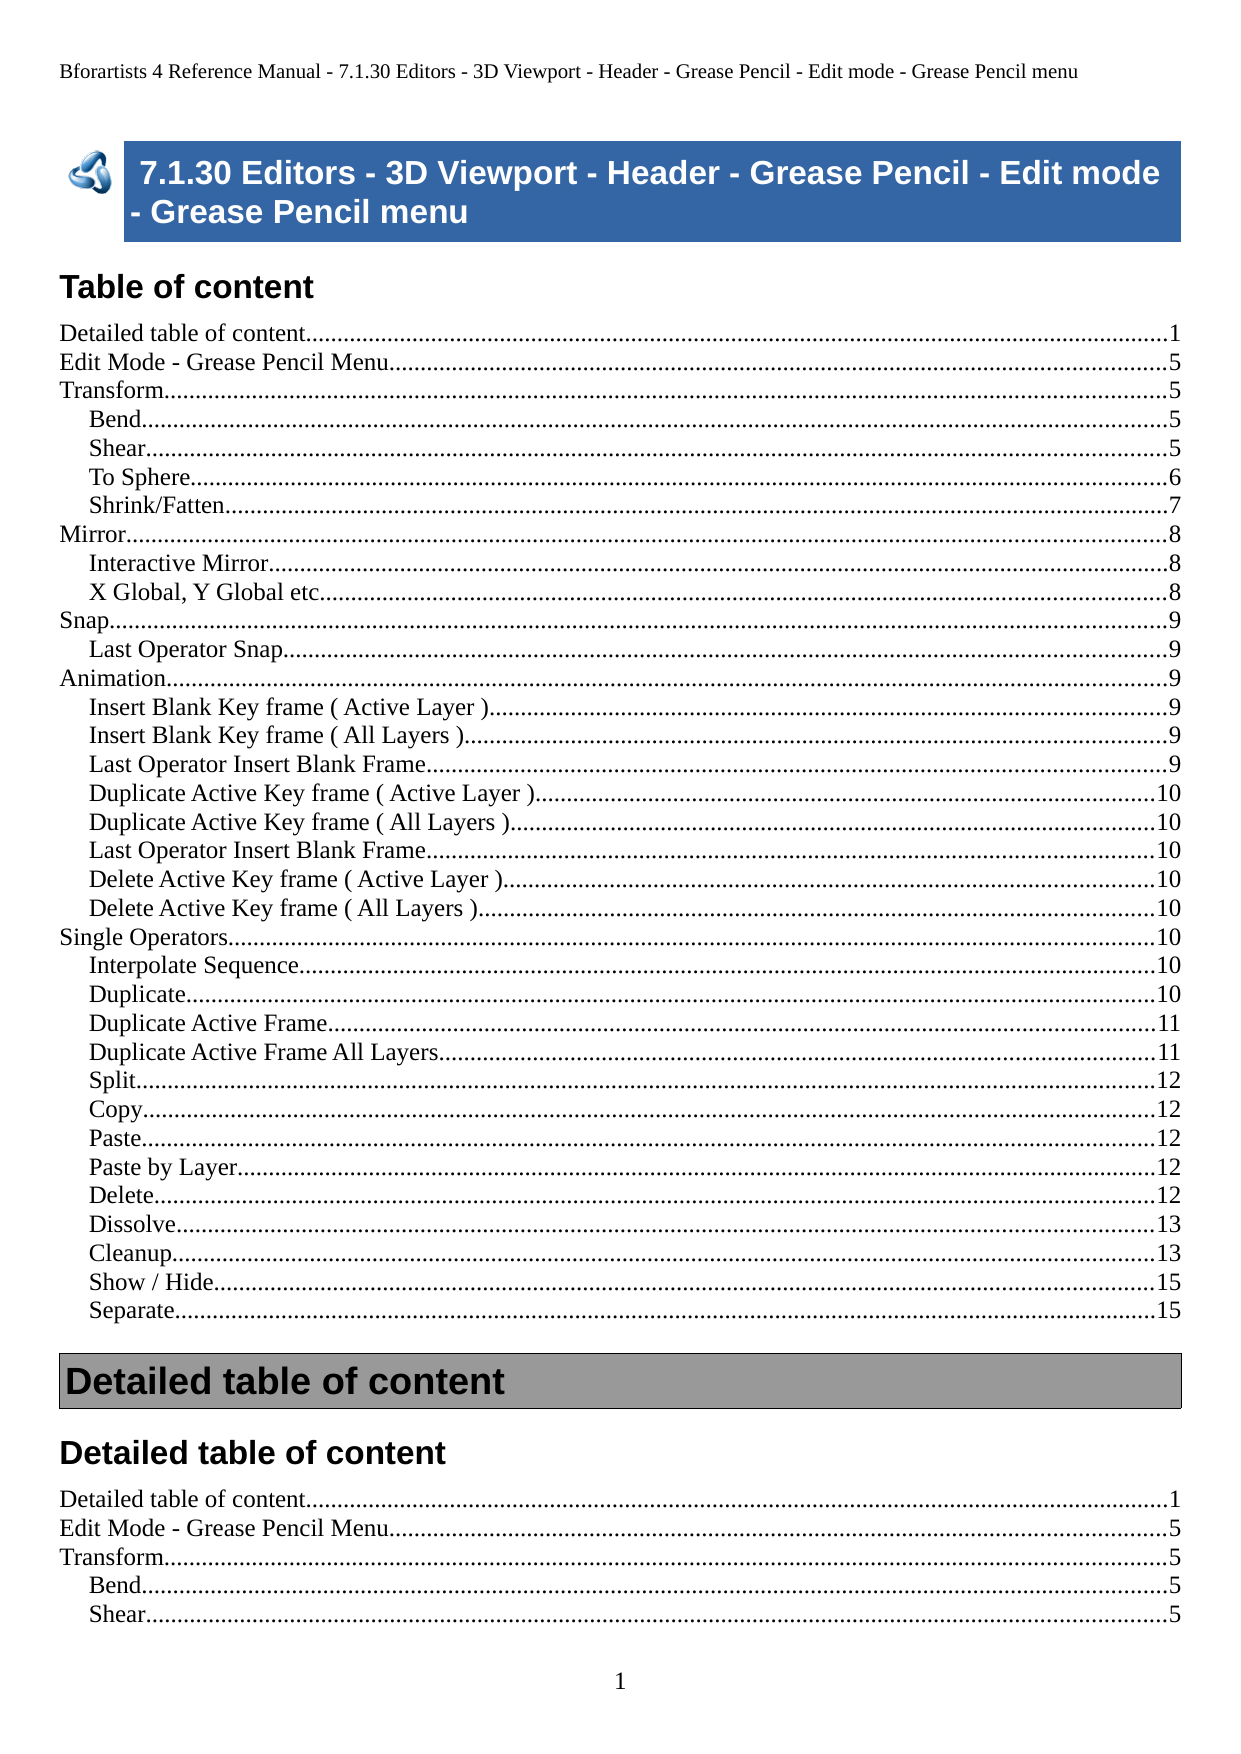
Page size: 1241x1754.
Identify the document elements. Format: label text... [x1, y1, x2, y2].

text Split 12 [88, 1065, 1181, 1094]
table_header 7.1.30 Editors - 3D Viewport - Header - Grease Pencil - Edit mode - Grease Pencil menu [124, 141, 1181, 242]
text Shrink/Fatten 7 [88, 490, 1181, 519]
text Dissolve 13 [88, 1209, 1181, 1238]
text Delete 12 [88, 1180, 1181, 1209]
text Duplicate Active Frame All Layers 11 [88, 1037, 1181, 1065]
text Single Operators 10 [59, 922, 1181, 950]
text Insert Blank Key frame ( Active Layer ) 9 [88, 692, 1181, 720]
text Animation 9 [59, 663, 1181, 692]
text Edit Mode - Grease Pencil Menu 5 [59, 1513, 1181, 1542]
text Cleanup 13 [88, 1238, 1181, 1267]
text Duplicate 10 [88, 979, 1181, 1008]
text X Global, Y Global etc. 8 [88, 577, 1181, 605]
text Mirror 8 [59, 519, 1181, 548]
text Separate 15 [88, 1295, 1181, 1324]
text Insert Blank Key frame ( All Layers ) 9 [88, 720, 1181, 749]
text Shear 5 [88, 433, 1181, 462]
text Duplicate Active Frame 11 [88, 1008, 1181, 1037]
text Transform 5 [59, 375, 1181, 404]
table_header [59, 141, 124, 242]
text Delete Active Key frame ( All Layers ) 10 [88, 893, 1181, 922]
text Detailed table of content 1 [59, 1484, 1181, 1513]
text Transform 5 [59, 1542, 1181, 1570]
text Edit Mode - Grease Pencil Menu 5 [59, 347, 1181, 375]
text Shear 5 [88, 1599, 1181, 1628]
text Interactive Mirror 8 [88, 548, 1181, 577]
text Bend 5 [88, 1570, 1181, 1599]
text Last Operator Snap 9 [88, 634, 1181, 663]
text Paste by Layer 12 [88, 1152, 1181, 1180]
text Interpolate Sequence 10 [88, 950, 1181, 979]
picture [65, 147, 114, 197]
text Last Operator Insert Blank Frame 9 [88, 749, 1181, 778]
text Bend 5 [88, 404, 1181, 433]
text Copy 12 [88, 1094, 1181, 1123]
text Paste 12 [88, 1123, 1181, 1152]
text Snap 9 [59, 605, 1181, 634]
text Delete Active Key frame ( Active Layer ) 10 [88, 864, 1181, 893]
text Detailed table of content 1 [59, 318, 1181, 347]
subtitle Table of content [59, 267, 1181, 305]
text To Sphere 6 [88, 462, 1181, 490]
table_header Detailed table of content [60, 1354, 1181, 1408]
subtitle Detailed table of content [59, 1433, 1181, 1472]
text Last Operator Insert Blank Frame 10 [88, 835, 1181, 864]
text Duplicate Active Key frame ( All Layers ) 10 [88, 807, 1181, 835]
text Duplicate Active Key frame ( Active Layer ) 10 [88, 778, 1181, 807]
text Show / Hide 15 [88, 1267, 1181, 1295]
